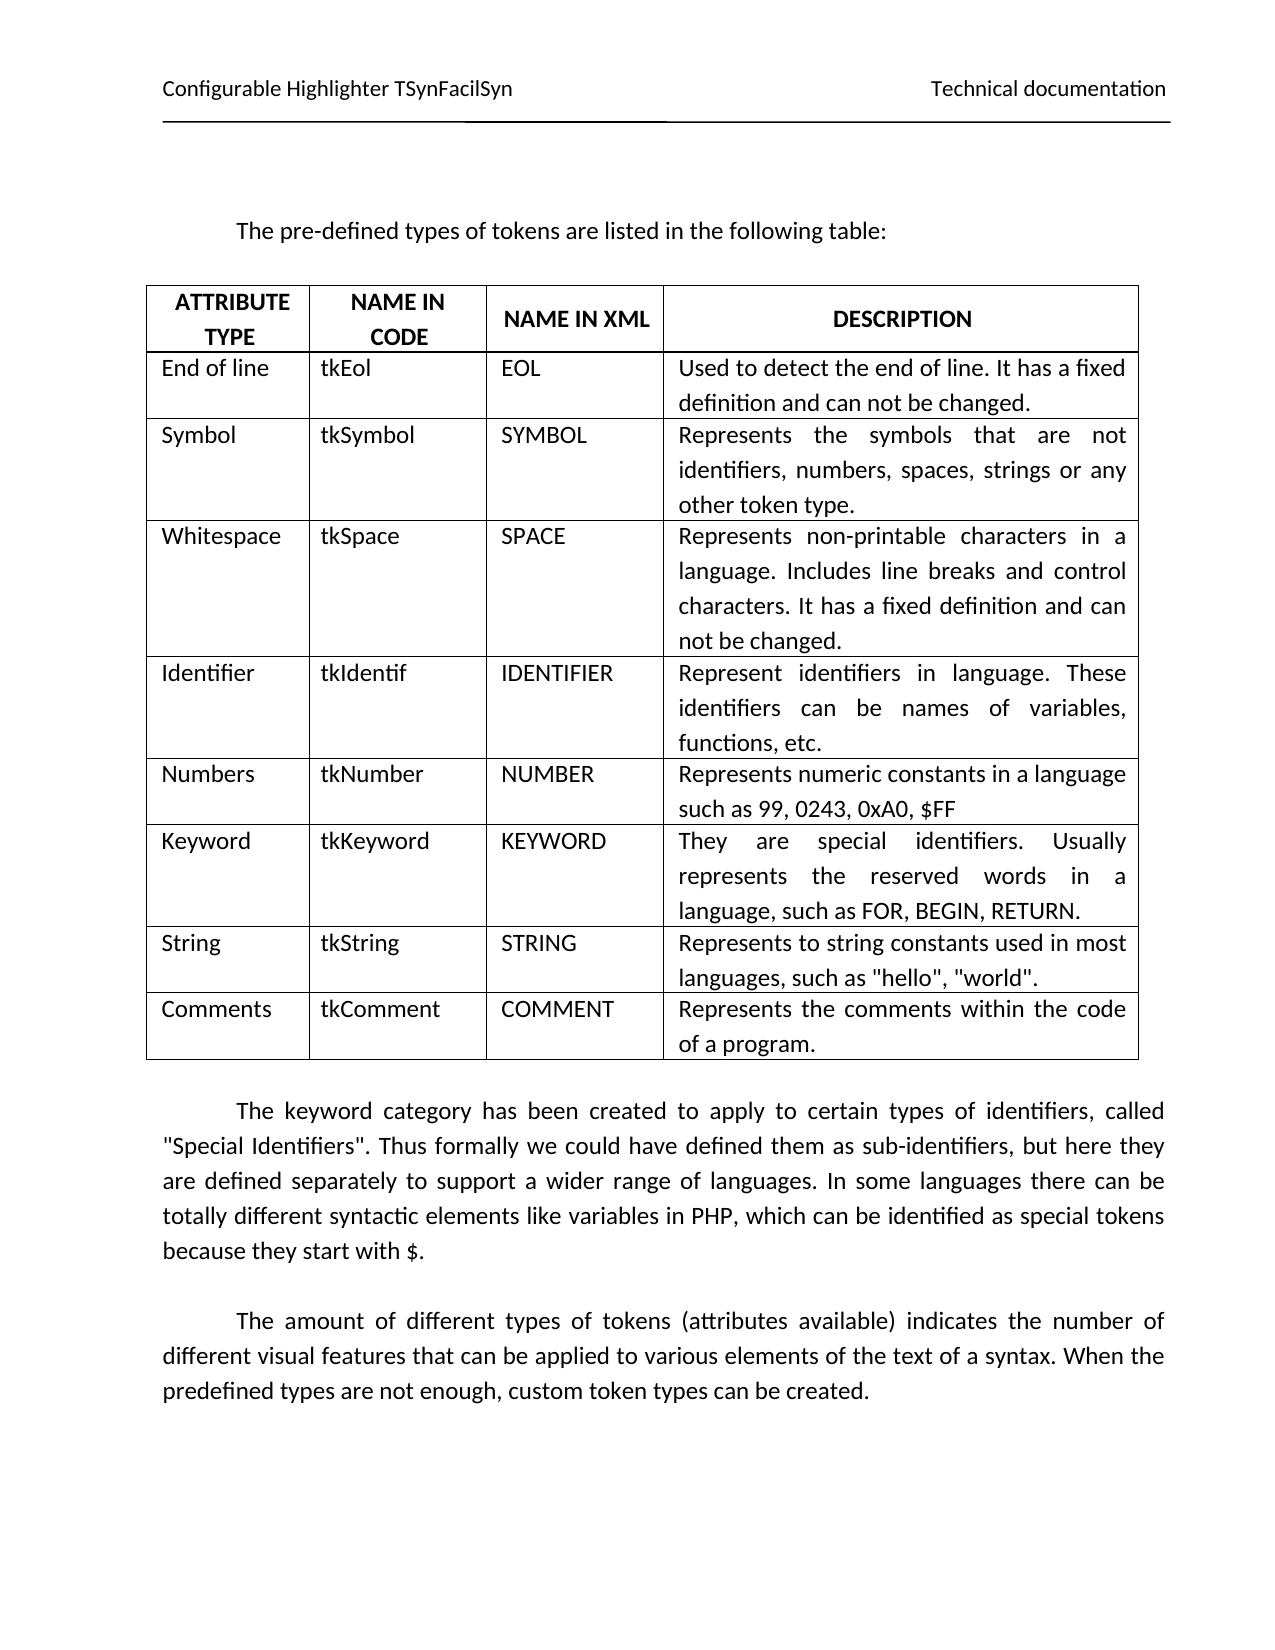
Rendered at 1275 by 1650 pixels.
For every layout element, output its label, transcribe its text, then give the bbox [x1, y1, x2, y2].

table_cell Represents non-printable characters in a language. Includes line breaks and control characters. It has a fixed definition and can not be changed. [664, 521, 1138, 656]
table_cell Keyword [147, 825, 309, 926]
table_header NAME IN CODE [310, 286, 486, 351]
table_header ATTRIBUTE TYPE [147, 286, 309, 351]
table_cell EOL [487, 353, 663, 418]
table_cell Represents to string constants used in most languages, such as "hello", "world". [664, 927, 1138, 992]
text The amount of different types of tokens (attributes available) indicates the number of different visual features that can be applied to various elements of the text of a syntax. When the predefined types are not enough, custom token types can be created. [162, 1305, 1167, 1405]
table_cell Whitespace [147, 521, 309, 656]
table_cell String [147, 927, 309, 992]
table_cell IDENTIFIER [487, 657, 663, 758]
text The pre-defined types of tokens are listed in the following table: [162, 215, 1167, 245]
table_cell tkComment [310, 993, 486, 1059]
table_cell tkIdentif [310, 657, 486, 758]
table_cell Used to detect the end of line. It has a fixed definition and can not be changed. [664, 353, 1138, 418]
table_cell tkSymbol [310, 419, 486, 519]
table_cell tkKeyword [310, 825, 486, 926]
table_cell Comments [147, 993, 309, 1059]
table_cell Represents numeric constants in a language such as 99, 0243, 0xA0, $FF [664, 759, 1138, 824]
table_cell End of line [147, 353, 309, 418]
table_cell tkString [310, 927, 486, 992]
table_cell SYMBOL [487, 419, 663, 519]
text The keyword category has been created to apply to certain types of identifiers, called "Special Identifiers". Thus formally we could have defined them as sub-identifiers, but here they are defined separately to support a wider range of languages. In some languages there can be totally different syntactic elements like variables in PHP, which can be identified as special tokens because they start with $. [162, 1095, 1167, 1265]
table_cell Represent identifiers in language. These identifiers can be names of variables, functions, etc. [664, 657, 1138, 758]
table_cell Numbers [147, 759, 309, 824]
table_cell SPACE [487, 521, 663, 656]
table_header DESCRIPTION [664, 286, 1138, 351]
table_cell COMMENT [487, 993, 663, 1059]
table_cell STRING [487, 927, 663, 992]
table_cell KEYWORD [487, 825, 663, 926]
table_cell Identifier [147, 657, 309, 758]
table_cell tkSpace [310, 521, 486, 656]
table_cell Represents the comments within the code of a program. [664, 993, 1138, 1059]
table_cell tkNumber [310, 759, 486, 824]
table_cell Symbol [147, 419, 309, 519]
table_cell tkEol [310, 353, 486, 418]
table_cell NUMBER [487, 759, 663, 824]
table_header NAME IN XML [487, 286, 663, 351]
table_cell Represents the symbols that are not identifiers, numbers, spaces, strings or any other token type. [664, 419, 1138, 519]
table_cell They are special identifiers. Usually represents the reserved words in a language, such as FOR, BEGIN, RETURN. [664, 825, 1138, 926]
